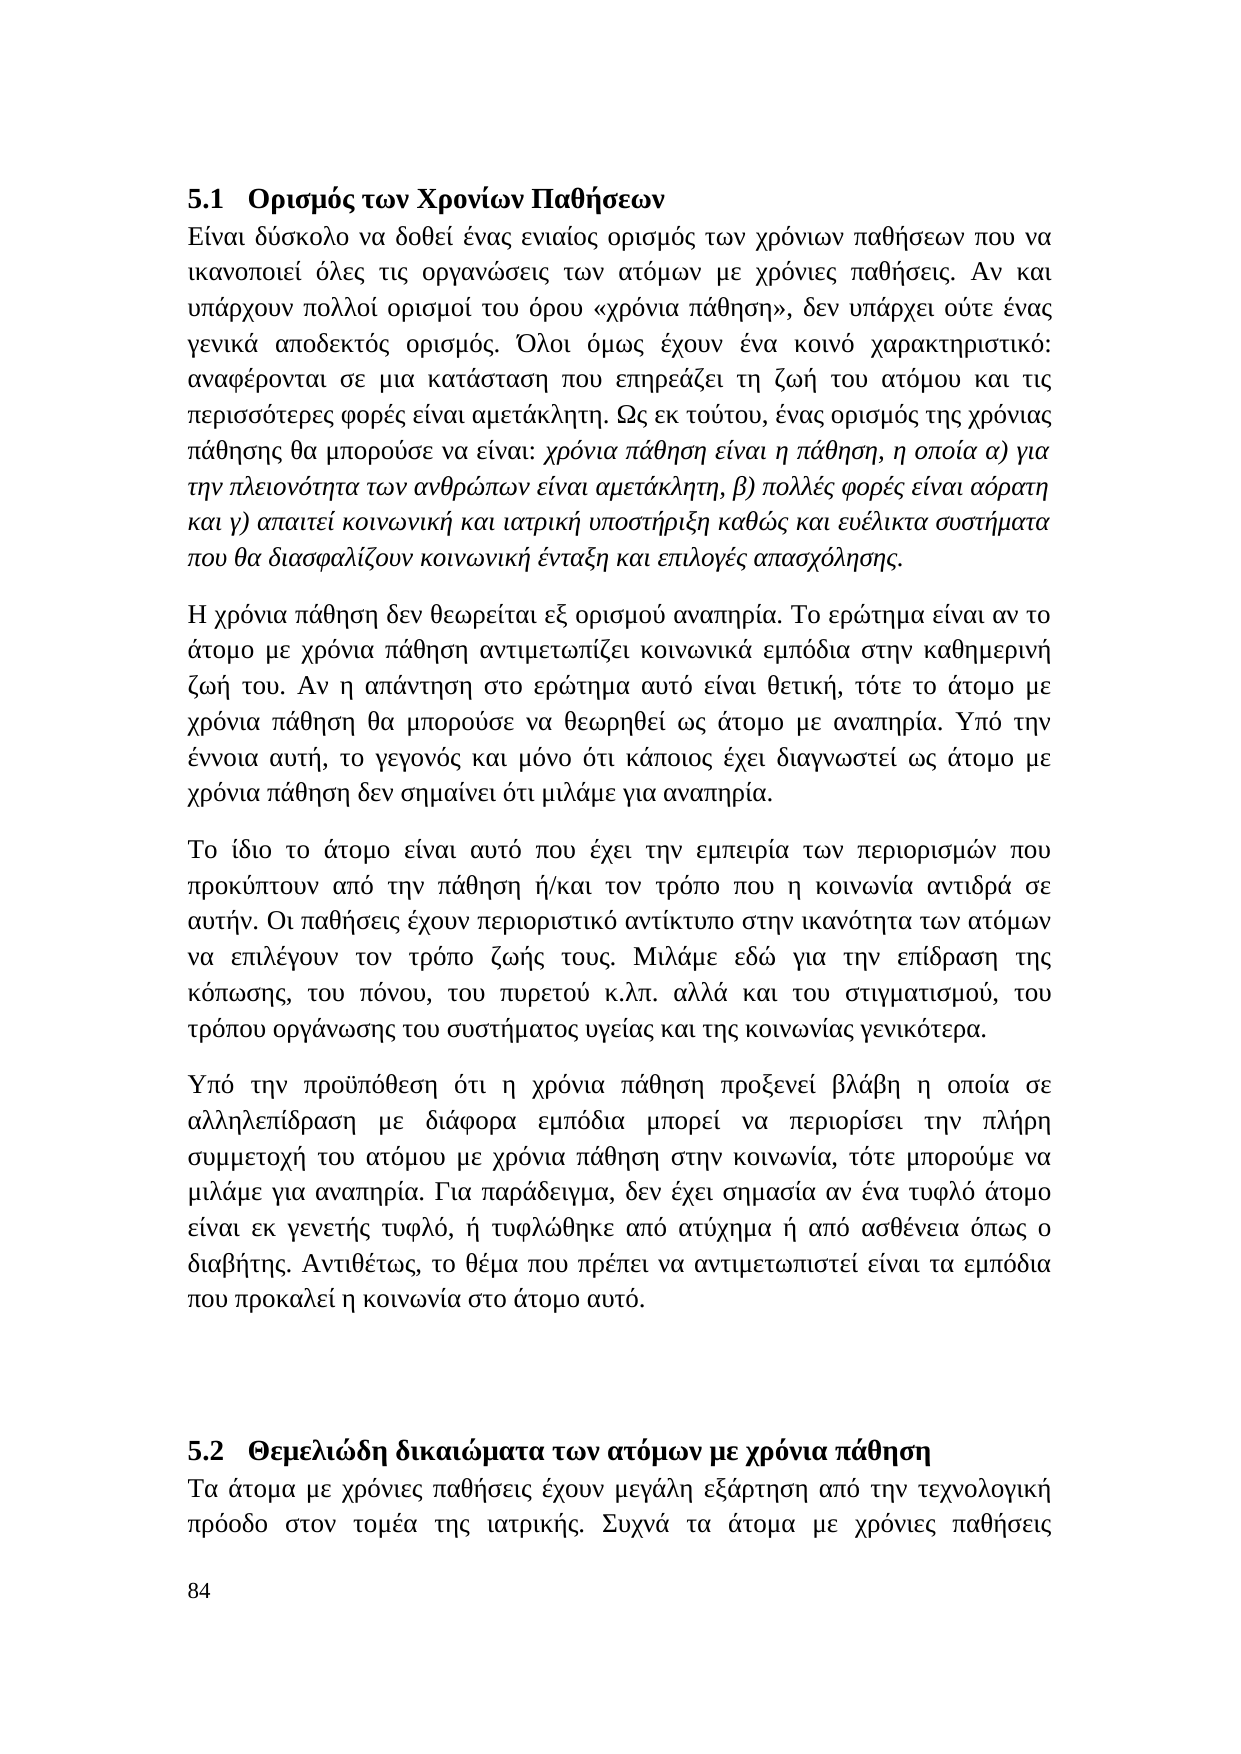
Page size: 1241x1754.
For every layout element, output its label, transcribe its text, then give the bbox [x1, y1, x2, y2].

text Η χρόνια πάθηση δεν θεωρείται εξ ορισμού αναπηρία. Το ερώτημα είναι αν το άτομο με χρόνια πάθηση αντιμετωπίζει κοινωνικά εμπόδια στην καθημερινή ζωή του. Αν η απάντηση στο ερώτημα αυτό είναι θετική, τότε το άτομο με χρόνια πάθηση θα μπορούσε να θεωρηθεί ως άτομο με αναπηρία. Υπό την έννοια αυτή, το γεγονός και μόνο ότι κάποιος έχει διαγνωστεί ως άτομο με χρόνια πάθηση δεν σημαίνει ότι μιλάμε για αναπηρία. [187, 598, 1053, 808]
subtitle Ορισμός των Χρονίων Παθήσεων [187, 181, 1053, 215]
text Τα άτομα με χρόνιες παθήσεις έχουν μεγάλη εξάρτηση από την τεχνολογική πρόοδο στον τομέα της ιατρικής. Συχνά τα άτομα με χρόνιες παθήσεις [187, 1472, 1053, 1539]
subtitle Θεμελιώδη δικαιώματα των ατόμων με χρόνια πάθηση [187, 1433, 1053, 1467]
text Είναι δύσκολο να δοθεί ένας ενιαίος ορισμός των χρόνιων παθήσεων που να ικανοποιεί όλες τις οργανώσεις των ατόμων με χρόνιες παθήσεις. Αν και υπάρχουν πολλοί ορισμοί του όρου «χρόνια πάθηση», δεν υπάρχει ούτε ένας γενικά αποδεκτός ορισμός. Όλοι όμως έχουν ένα κοινό χαρακτηριστικό: αναφέρονται σε μια κατάσταση που επηρεάζει τη ζωή του ατόμου και τις περισσότερες φορές είναι αμετάκλητη. Ως εκ τούτου, ένας ορισμός της χρόνιας πάθησης θα μπορούσε να είναι: χρόνια πάθηση είναι η πάθηση, η οποία α) για την πλειονότητα των ανθρώπων είναι αμετάκλητη, β) πολλές φορές είναι αόρατη και γ) απαιτεί κοινωνική και ιατρική υποστήριξη καθώς και ευέλικτα συστήματα που θα διασφαλίζουν κοινωνική ένταξη και επιλογές απασχόλησης. [187, 220, 1053, 572]
text Yπό την προϋπόθεση ότι η χρόνια πάθηση προξενεί βλάβη η οποία σε αλληλεπίδραση με διάφορα εμπόδια μπορεί να περιορίσει την πλήρη συμμετοχή του ατόμου με χρόνια πάθηση στην κοινωνία, τότε μπορούμε να μιλάμε για αναπηρία. Για παράδειγμα, δεν έχει σημασία αν ένα τυφλό άτομο είναι εκ γενετής τυφλό, ή τυφλώθηκε από ατύχημα ή από ασθένεια όπως ο διαβήτης. Αντιθέτως, το θέμα που πρέπει να αντιμετωπιστεί είναι τα εμπόδια που προκαλεί η κοινωνία στο άτομο αυτό. [187, 1068, 1053, 1314]
text Το ίδιο το άτομο είναι αυτό που έχει την εμπειρία των περιορισμών που προκύπτουν από την πάθηση ή/και τον τρόπο που η κοινωνία αντιδρά σε αυτήν. Οι παθήσεις έχουν περιοριστικό αντίκτυπο στην ικανότητα των ατόμων να επιλέγουν τον τρόπο ζωής τους. Μιλάμε εδώ για την επίδραση της κόπωσης, του πόνου, του πυρετού κ.λπ. αλλά και του στιγματισμού, του τρόπου οργάνωσης του συστήματος υγείας και της κοινωνίας γενικότερα. [187, 833, 1053, 1043]
